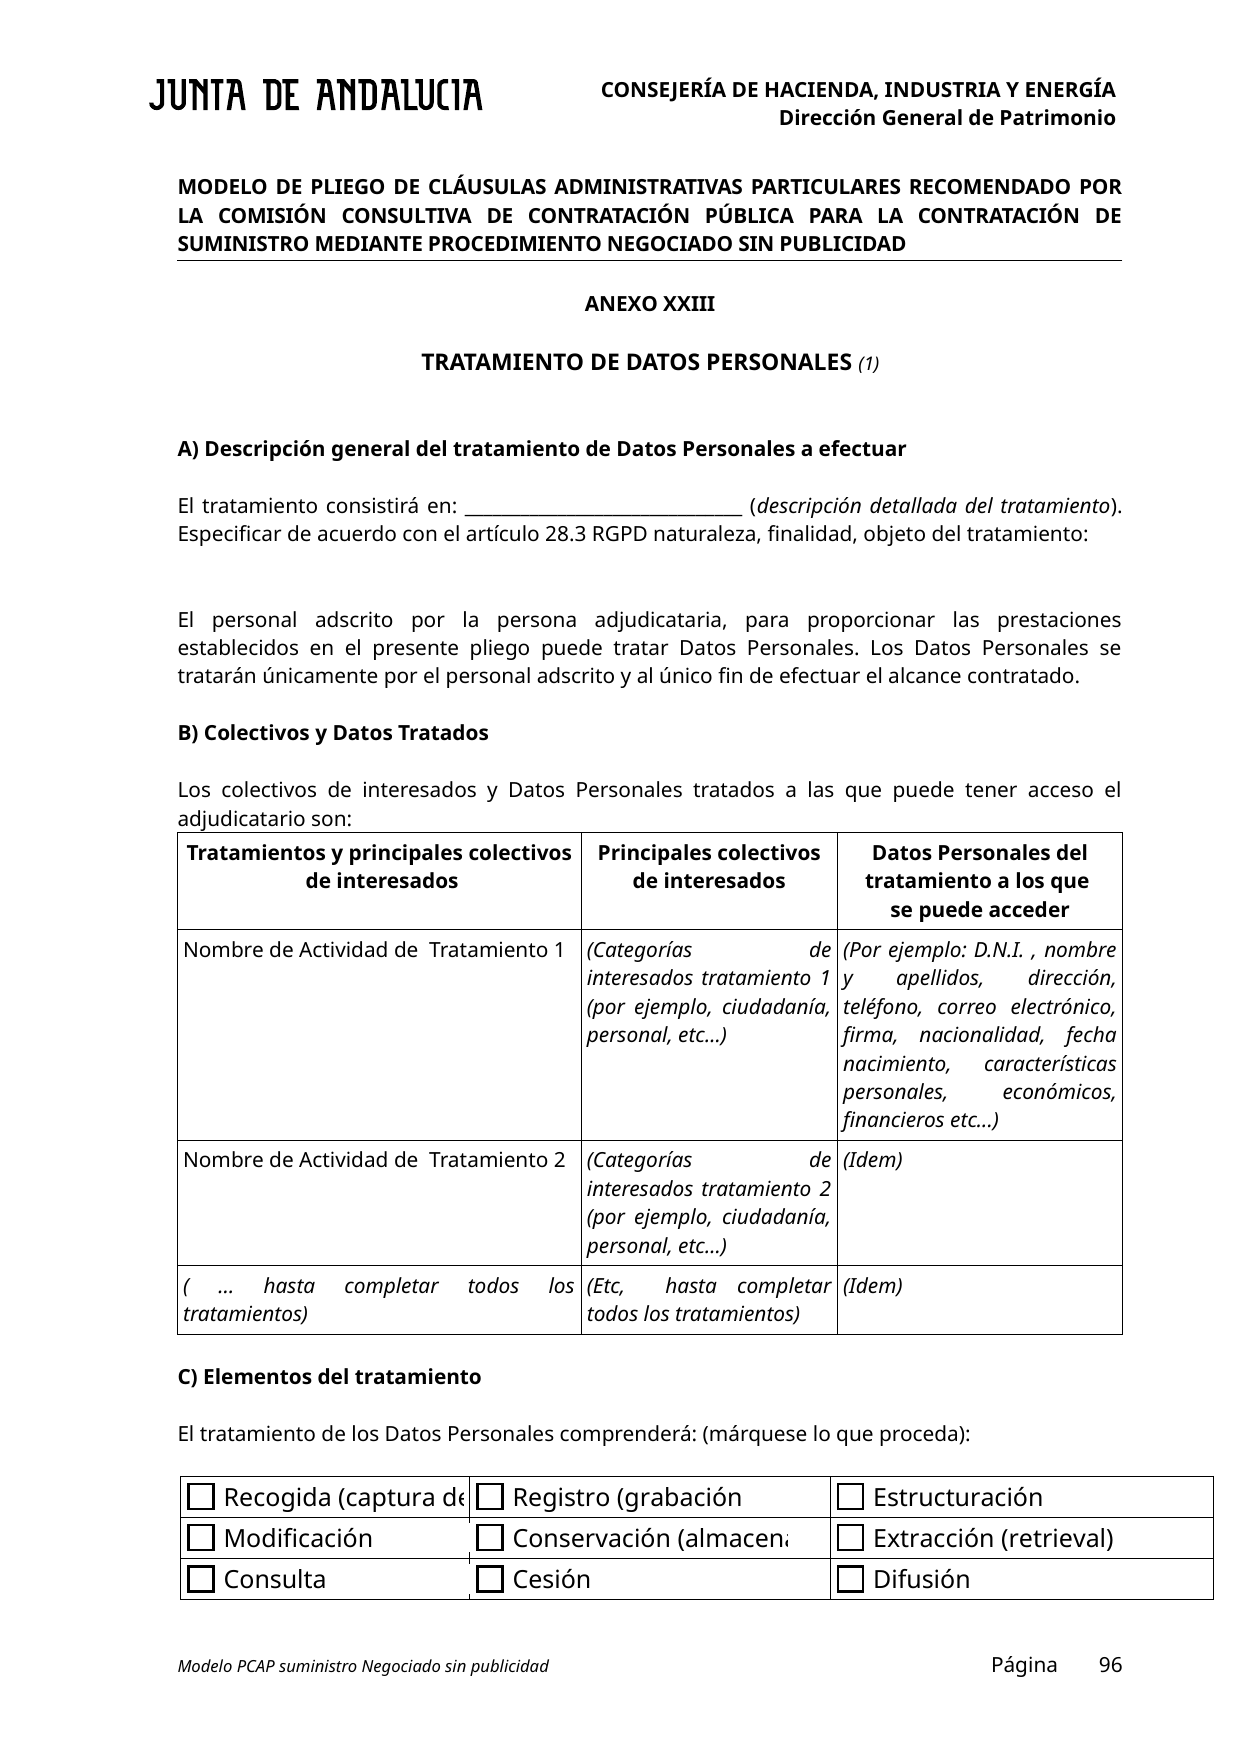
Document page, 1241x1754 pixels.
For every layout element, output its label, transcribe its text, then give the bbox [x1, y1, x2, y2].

text El personal adscrito por la persona adjudicataria, para proporcionar las prestaciones establecidos en el presente pliego puede tratar Datos Personales. Los Datos Personales se tratarán únicamente por el personal adscrito y al único fin de efectuar el alcance contratado. [177, 605, 1122, 690]
table_cell [470, 1559, 830, 1599]
text B) Colectivos y Datos Tratados [177, 718, 1122, 747]
table_cell Nombre de Actividad de Tratamiento 1 [178, 930, 581, 1140]
table_cell Nombre de Actividad de Tratamiento 2 [178, 1141, 581, 1265]
table_header [831, 1477, 1213, 1517]
table_cell [831, 1518, 1213, 1558]
table_cell (Por ejemplo: D.N.I. , nombre y apellidos, dirección, teléfono, correo electrónico, firma, nacionalidad, fecha nacimiento, características personales, económicos, financieros etc...) [838, 930, 1122, 1140]
list MODELO DE PLIEGO DE CLÁUSULAS ADMINISTRATIVAS PARTICULARES RECOMENDADO POR LA COMISIÓN CONSULTIVA DE CONTRATACIÓN PÚBLICA PARA LA CONTRATACIÓN DE SUMINISTRO MEDIANTE PROCEDIMIENTO NEGOCIADO SIN PUBLICIDAD [177, 172, 1122, 260]
text El tratamiento consistirá en: ______________________________ (descripción detallada del tratamiento). Especificar de acuerdo con el artículo 28.3 RGPD naturaleza, finalidad, objeto del tratamiento: [177, 491, 1122, 548]
table_cell [831, 1559, 1213, 1599]
table_cell (Idem) [838, 1141, 1122, 1265]
table_header Principales colectivos de interesados [582, 833, 837, 929]
text TRATAMIENTO DE DATOS PERSONALES (1) [177, 346, 1122, 377]
table_cell (Etc, hasta completar todos los tratamientos) [582, 1266, 837, 1333]
table_cell (Idem) [838, 1266, 1122, 1333]
table_cell [181, 1559, 469, 1599]
table_header Datos Personales del tratamiento a los que se puede acceder [838, 833, 1122, 929]
table_cell (Categorías de interesados tratamiento 1 (por ejemplo, ciudadanía, personal, etc...) [582, 930, 837, 1140]
table_cell [181, 1518, 469, 1558]
table_cell (Categorías de interesados tratamiento 2 (por ejemplo, ciudadanía, personal, etc...) [582, 1141, 837, 1265]
text Los colectivos de interesados y Datos Personales tratados a las que puede tener acceso el adjudicatario son: [177, 775, 1122, 832]
table_cell ( … hasta completar todos los tratamientos) [178, 1266, 581, 1333]
text C) Elementos del tratamiento [177, 1362, 1122, 1391]
table_header [470, 1477, 830, 1517]
table_header [181, 1477, 469, 1517]
text ANEXO XXIII [177, 289, 1122, 318]
text A) Descripción general del tratamiento de Datos Personales a efectuar [177, 434, 1122, 463]
text El tratamiento de los Datos Personales comprenderá: (márquese lo que proceda): [177, 1419, 1122, 1447]
table_header Tratamientos y principales colectivos de interesados [178, 833, 581, 929]
table_cell [470, 1518, 830, 1558]
